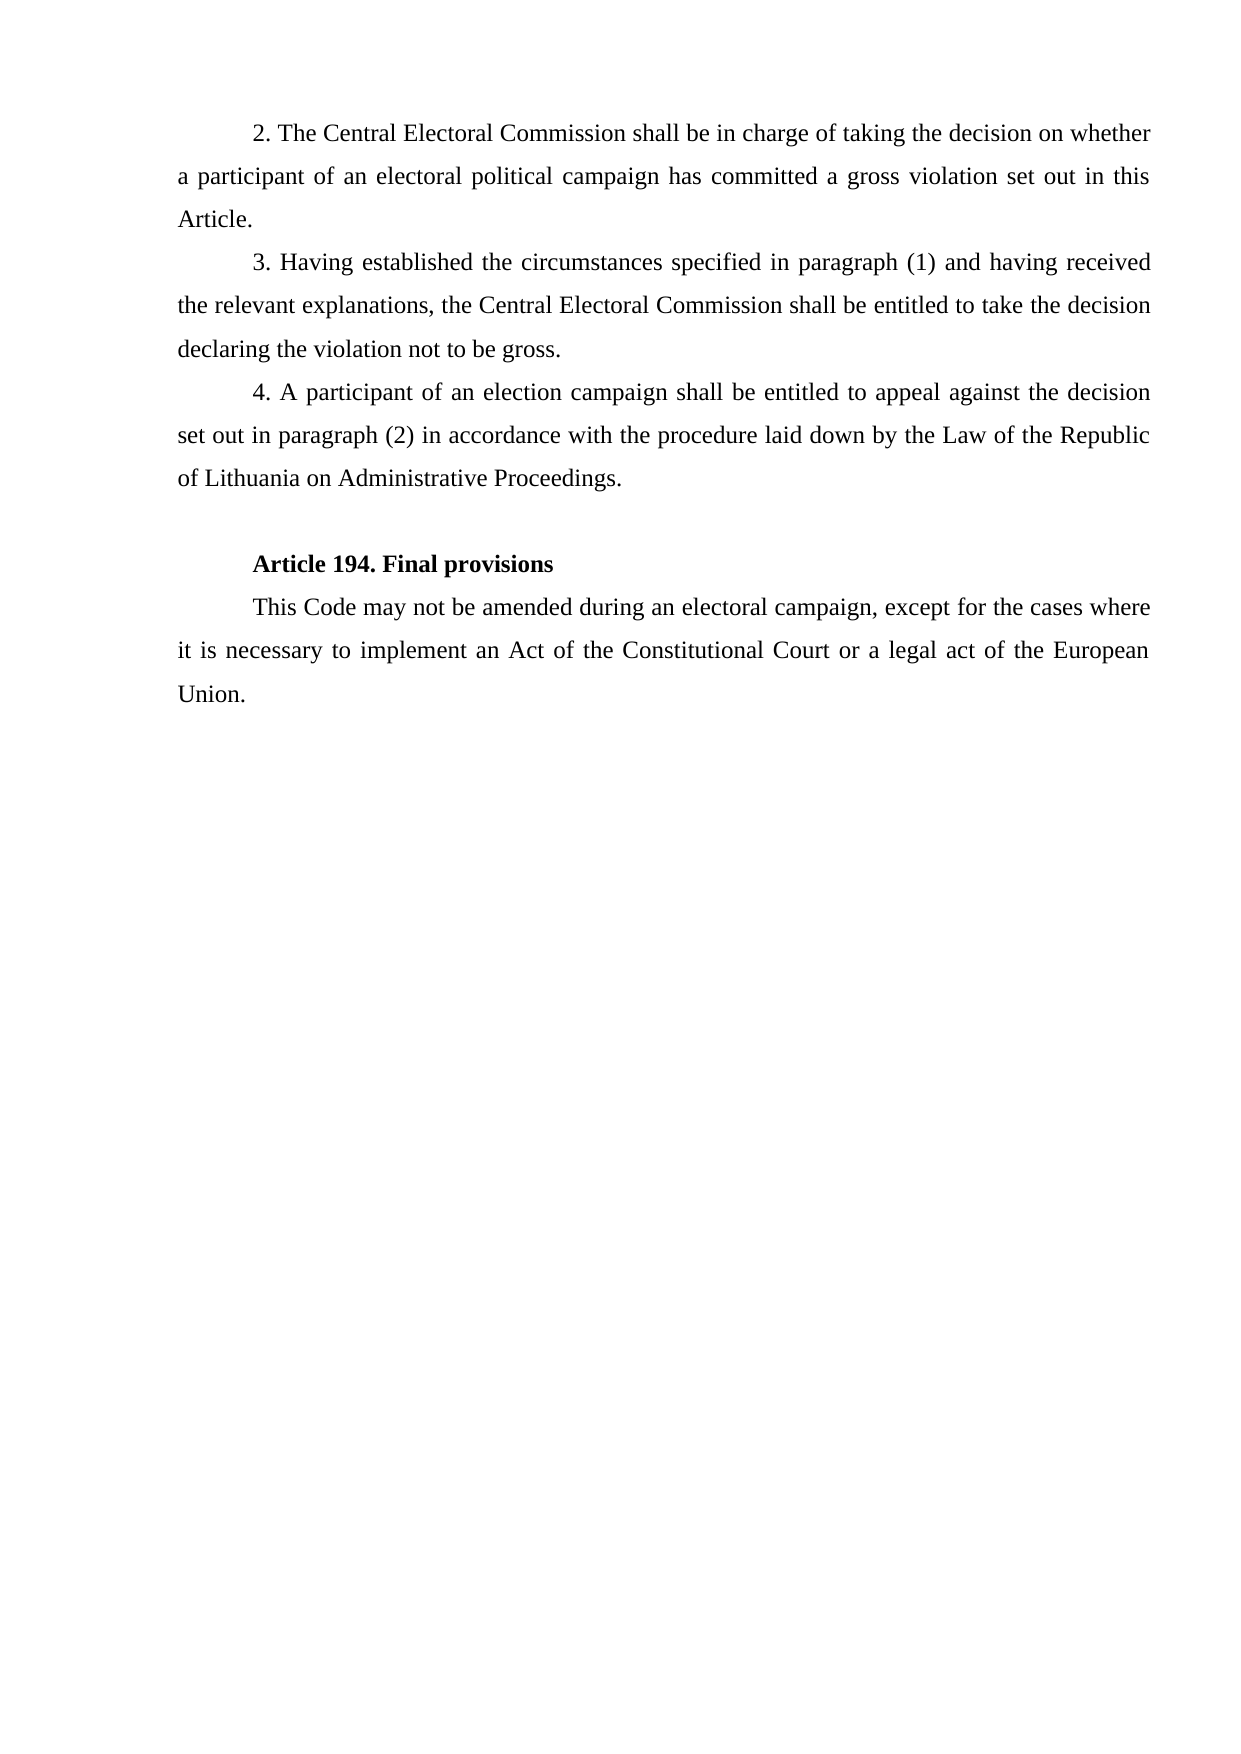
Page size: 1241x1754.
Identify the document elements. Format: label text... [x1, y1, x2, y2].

text 4. A participant of an election campaign shall be entitled to appeal against the decision set out in paragraph (2) in accordance with the procedure laid down by the Law of the Republic of Lithuania on Administrative Proceedings. [177, 377, 1152, 492]
text 3. Having established the circumstances specified in paragraph (1) and having received the relevant explanations, the Central Electoral Commission shall be entitled to take the decision declaring the violation not to be gross. [177, 247, 1152, 362]
text Article 194. Final provisions [177, 549, 1152, 578]
text This Code may not be amended during an electoral campaign, except for the cases where it is necessary to implement an Act of the Constitutional Court or a legal act of the European Union. [177, 592, 1152, 707]
text 2. The Central Electoral Commission shall be in charge of taking the decision on whether a participant of an electoral political campaign has committed a gross violation set out in this Article. [177, 118, 1152, 233]
